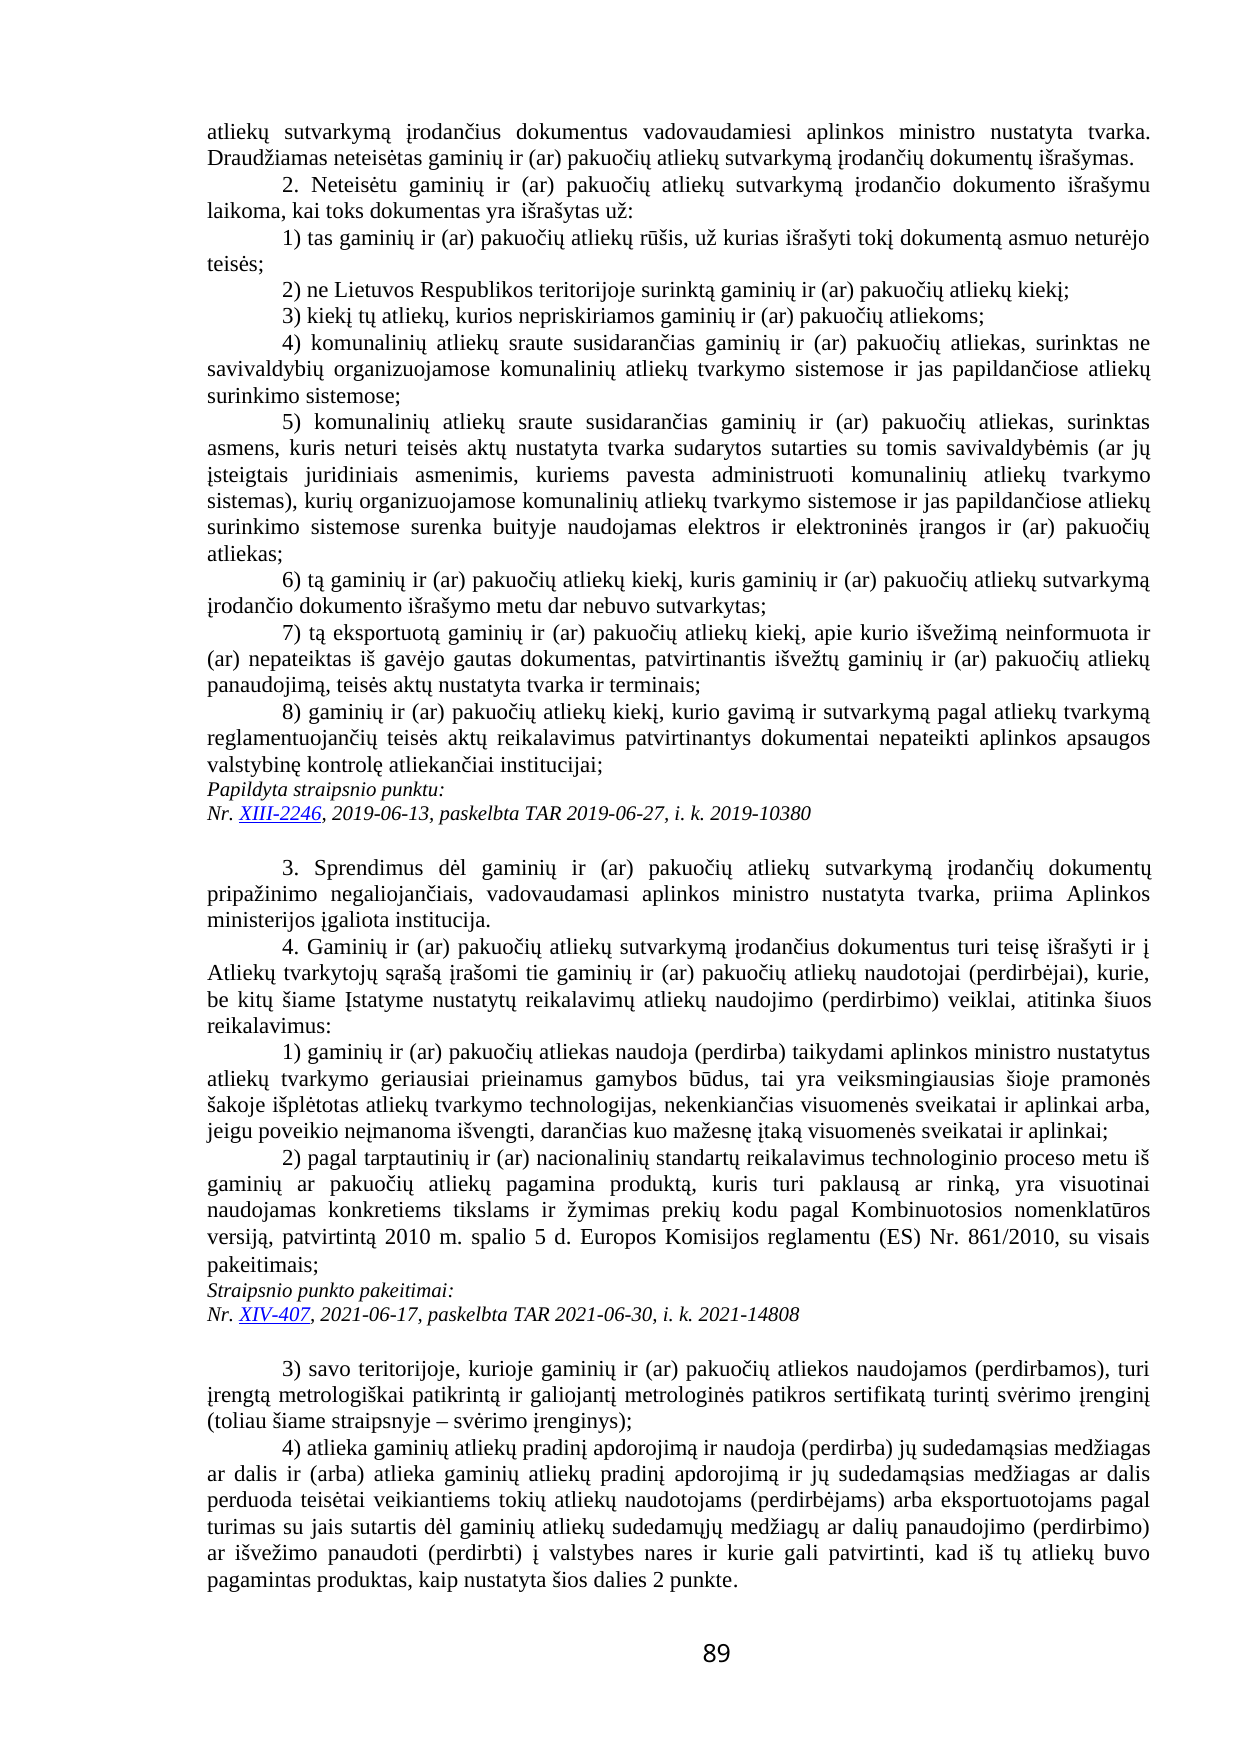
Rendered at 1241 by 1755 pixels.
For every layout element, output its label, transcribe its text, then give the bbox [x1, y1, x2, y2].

text 1) tas gaminių ir (ar) pakuočių atliekų rūšis, už kurias išrašyti tokį dokumentą asmuo neturėjo teisės; [207, 223, 1152, 276]
text 4. Gaminių ir (ar) pakuočių atliekų sutvarkymą įrodančius dokumentus turi teisę išrašyti ir į Atliekų tvarkytojų sąrašą įrašomi tie gaminių ir (ar) pakuočių atliekų naudotojai (perdirbėjai), kurie, be kitų šiame Įstatyme nustatytų reikalavimų atliekų naudojimo (perdirbimo) veiklai, atitinka šiuos reikalavimus: [207, 933, 1152, 1038]
text 8) gaminių ir (ar) pakuočių atliekų kiekį, kurio gavimą ir sutvarkymą pagal atliekų tvarkymą reglamentuojančių teisės aktų reikalavimus patvirtinantys dokumentai nepateikti aplinkos apsaugos valstybinę kontrolę atliekančiai institucijai; [207, 698, 1152, 777]
text 4) komunalinių atliekų sraute susidarančias gaminių ir (ar) pakuočių atliekas, surinktas ne savivaldybių organizuojamose komunalinių atliekų tvarkymo sistemose ir jas papildančiose atliekų surinkimo sistemose; [207, 329, 1152, 408]
text 2) pagal tarptautinių ir (ar) nacionalinių standartų reikalavimus technologinio proceso metu iš gaminių ar pakuočių atliekų pagamina produktą, kuris turi paklausą ar rinką, yra visuotinai naudojamas konkretiems tikslams ir žymimas prekių kodu pagal Kombinuotosios nomenklatūros versiją, patvirtintą 2010 m. spalio 5 d. Europos Komisijos reglamentu (ES) Nr. 861/2010, su visais pakeitimais; [207, 1144, 1152, 1278]
text 7) tą eksportuotą gaminių ir (ar) pakuočių atliekų kiekį, apie kurio išvežimą neinformuota ir (ar) nepateiktas iš gavėjo gautas dokumentas, patvirtinantis išvežtų gaminių ir (ar) pakuočių atliekų panaudojimą, teisės aktų nustatyta tvarka ir terminais; [207, 619, 1152, 698]
text atliekų sutvarkymą įrodančius dokumentus vadovaudamiesi aplinkos ministro nustatyta tvarka. Draudžiamas neteisėtas gaminių ir (ar) pakuočių atliekų sutvarkymą įrodančių dokumentų išrašymas. [207, 118, 1152, 171]
text 2. Neteisėtu gaminių ir (ar) pakuočių atliekų sutvarkymą įrodančio dokumento išrašymu laikoma, kai toks dokumentas yra išrašytas už: [207, 171, 1152, 223]
text 3) savo teritorijoje, kurioje gaminių ir (ar) pakuočių atliekos naudojamos (perdirbamos), turi įrengtą metrologiškai patikrintą ir galiojantį metrologinės patikros sertifikatą turintį svėrimo įrenginį (toliau šiame straipsnyje – svėrimo įrenginys); [207, 1355, 1152, 1434]
text 4) atlieka gaminių atliekų pradinį apdorojimą ir naudoja (perdirba) jų sudedamąsias medžiagas ar dalis ir (arba) atlieka gaminių atliekų pradinį apdorojimą ir jų sudedamąsias medžiagas ar dalis perduoda teisėtai veikiantiems tokių atliekų naudotojams (perdirbėjams) arba eksportuotojams pagal turimas su jais sutartis dėl gaminių atliekų sudedamųjų medžiagų ar dalių panaudojimo (perdirbimo) ar išvežimo panaudoti (perdirbti) į valstybes nares ir kurie gali patvirtinti, kad iš tų atliekų buvo pagamintas produktas, kaip nustatyta šios dalies 2 punkte. [207, 1434, 1152, 1592]
text 1) gaminių ir (ar) pakuočių atliekas naudoja (perdirba) taikydami aplinkos ministro nustatytus atliekų tvarkymo geriausiai prieinamus gamybos būdus, tai yra veiksmingiausias šioje pramonės šakoje išplėtotas atliekų tvarkymo technologijas, nekenkiančias visuomenės sveikatai ir aplinkai arba, jeigu poveikio neįmanoma išvengti, darančias kuo mažesnę įtaką visuomenės sveikatai ir aplinkai; [207, 1038, 1152, 1144]
text Papildyta straipsnio punktu: [207, 777, 1152, 801]
text Nr. XIII-2246, 2019-06-13, paskelbta TAR 2019-06-27, i. k. 2019-10380 [207, 801, 1152, 825]
text Nr. XIV-407, 2021-06-17, paskelbta TAR 2021-06-30, i. k. 2021-14808 [207, 1302, 1152, 1326]
text 3) kiekį tų atliekų, kurios nepriskiriamos gaminių ir (ar) pakuočių atliekoms; [207, 303, 1152, 329]
text Straipsnio punkto pakeitimai: [207, 1278, 1152, 1302]
text 6) tą gaminių ir (ar) pakuočių atliekų kiekį, kuris gaminių ir (ar) pakuočių atliekų sutvarkymą įrodančio dokumento išrašymo metu dar nebuvo sutvarkytas; [207, 566, 1152, 619]
text 3. Sprendimus dėl gaminių ir (ar) pakuočių atliekų sutvarkymą įrodančių dokumentų pripažinimo negaliojančiais, vadovaudamasi aplinkos ministro nustatyta tvarka, priima Aplinkos ministerijos įgaliota institucija. [207, 854, 1152, 933]
text 2) ne Lietuvos Respublikos teritorijoje surinktą gaminių ir (ar) pakuočių atliekų kiekį; [207, 276, 1152, 303]
text 5) komunalinių atliekų sraute susidarančias gaminių ir (ar) pakuočių atliekas, surinktas asmens, kuris neturi teisės aktų nustatyta tvarka sudarytos sutarties su tomis savivaldybėmis (ar jų įsteigtais juridiniais asmenimis, kuriems pavesta administruoti komunalinių atliekų tvarkymo sistemas), kurių organizuojamose komunalinių atliekų tvarkymo sistemose ir jas papildančiose atliekų surinkimo sistemose surenka buityje naudojamas elektros ir elektroninės įrangos ir (ar) pakuočių atliekas; [207, 408, 1152, 566]
